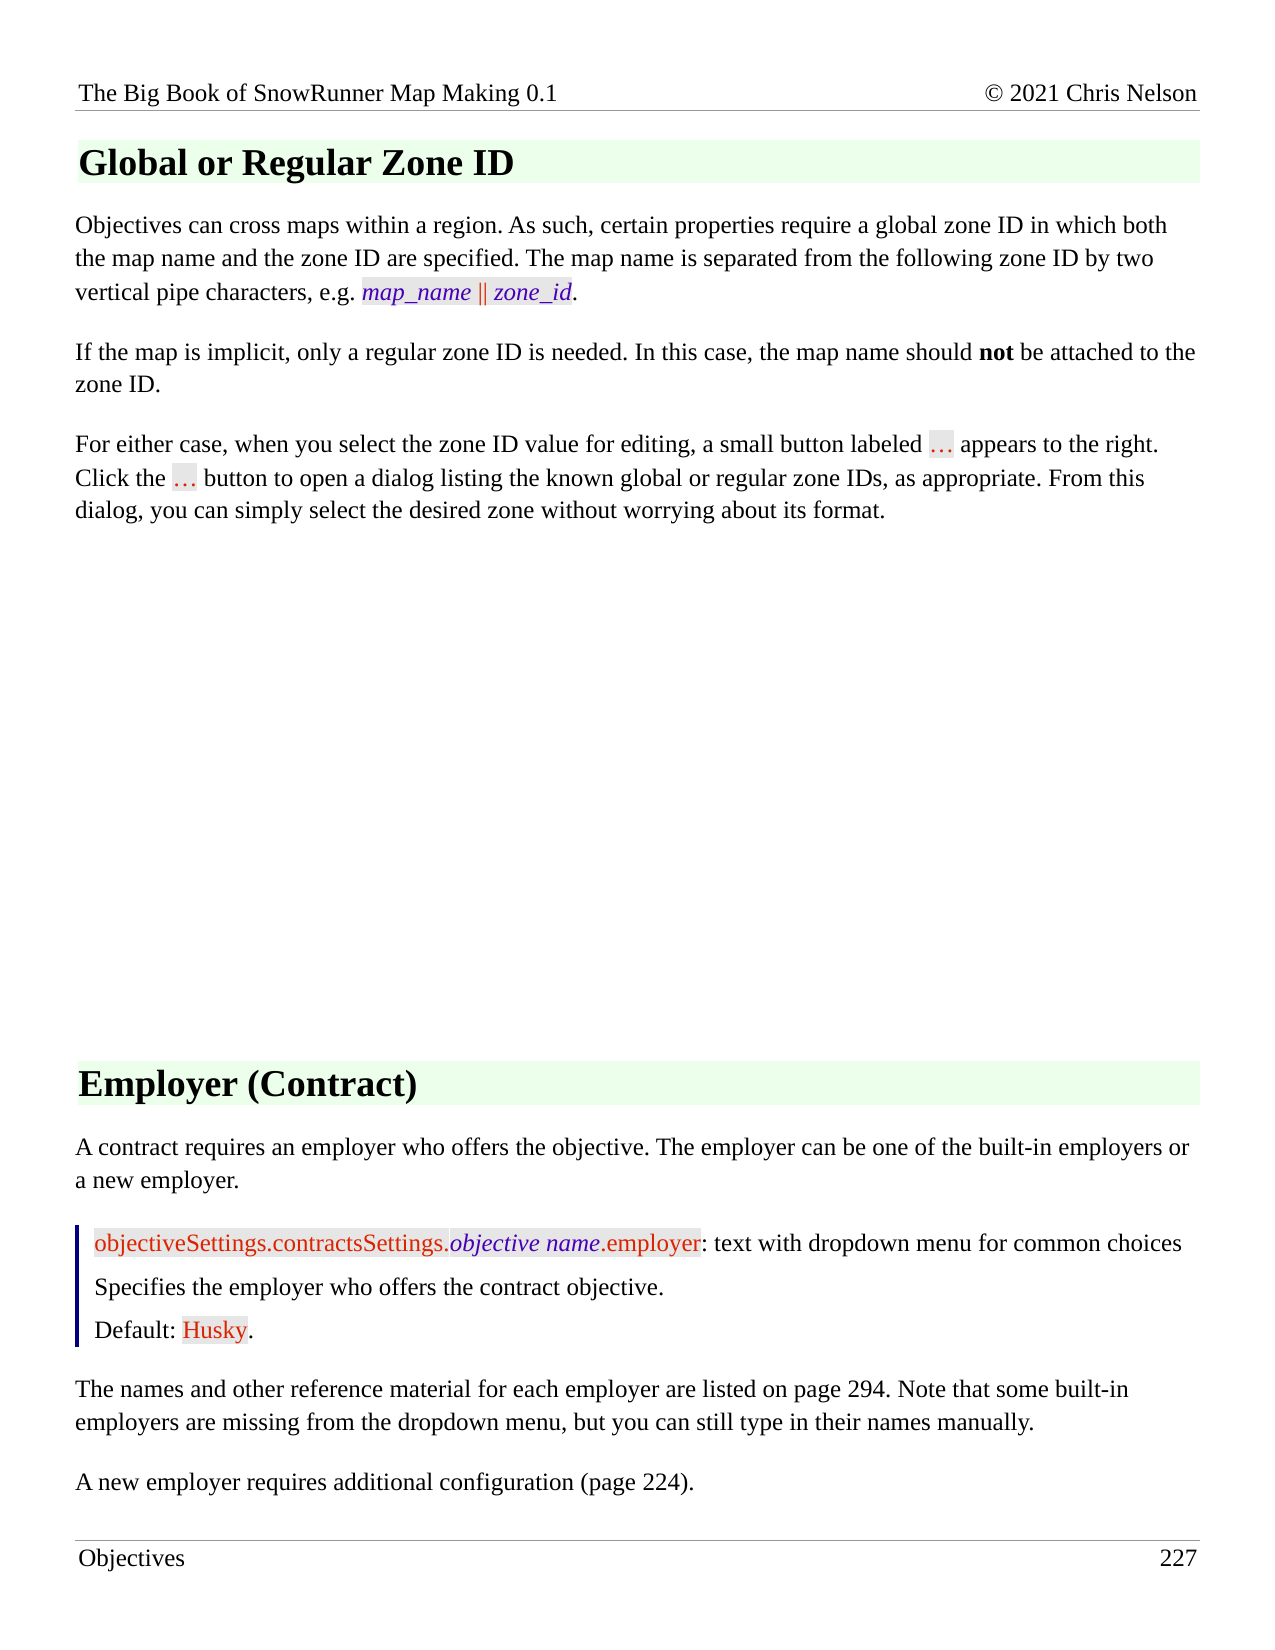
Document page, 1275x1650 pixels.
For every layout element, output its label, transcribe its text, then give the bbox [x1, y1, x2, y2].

text A new employer requires additional configuration (page 224). [75, 1467, 1200, 1496]
text For either case, when you select the zone ID value for editing, a small button labeled … appears to the right. Click the … button to open a dialog listing the known global or regular zone IDs, as appropriate. From this dialog, you can simply select the desired zone without worrying about its format. [75, 429, 1200, 524]
text If the map is implicit, only a regular zone ID is needed. In this case, the map name should not be attached to the zone ID. [75, 337, 1200, 398]
subtitle Employer (Contract) [78, 1061, 1200, 1105]
subtitle Global or Regular Zone ID [78, 140, 1200, 183]
text The names and other reference material for each employer are listed on page 294. Note that some built-in employers are missing from the dropdown menu, but you can still type in their names manually. [75, 1374, 1200, 1436]
text A contract requires an employer who offers the objective. The employer can be one of the built-in employers or a new employer. [75, 1132, 1200, 1194]
text objectiveSettings.contractsSettings.objective name.employer: text with dropdown menu for common choices [79, 1225, 1200, 1257]
text Objectives can cross maps within a region. As such, certain properties require a global zone ID in which both the map name and the zone ID are specified. The map name is separated from the following zone ID by two vertical pipe characters, e.g. map_name || zone_id. [75, 211, 1200, 305]
text Default: Husky. [79, 1312, 1200, 1347]
text Specifies the employer who offers the contract objective. [79, 1269, 1200, 1301]
